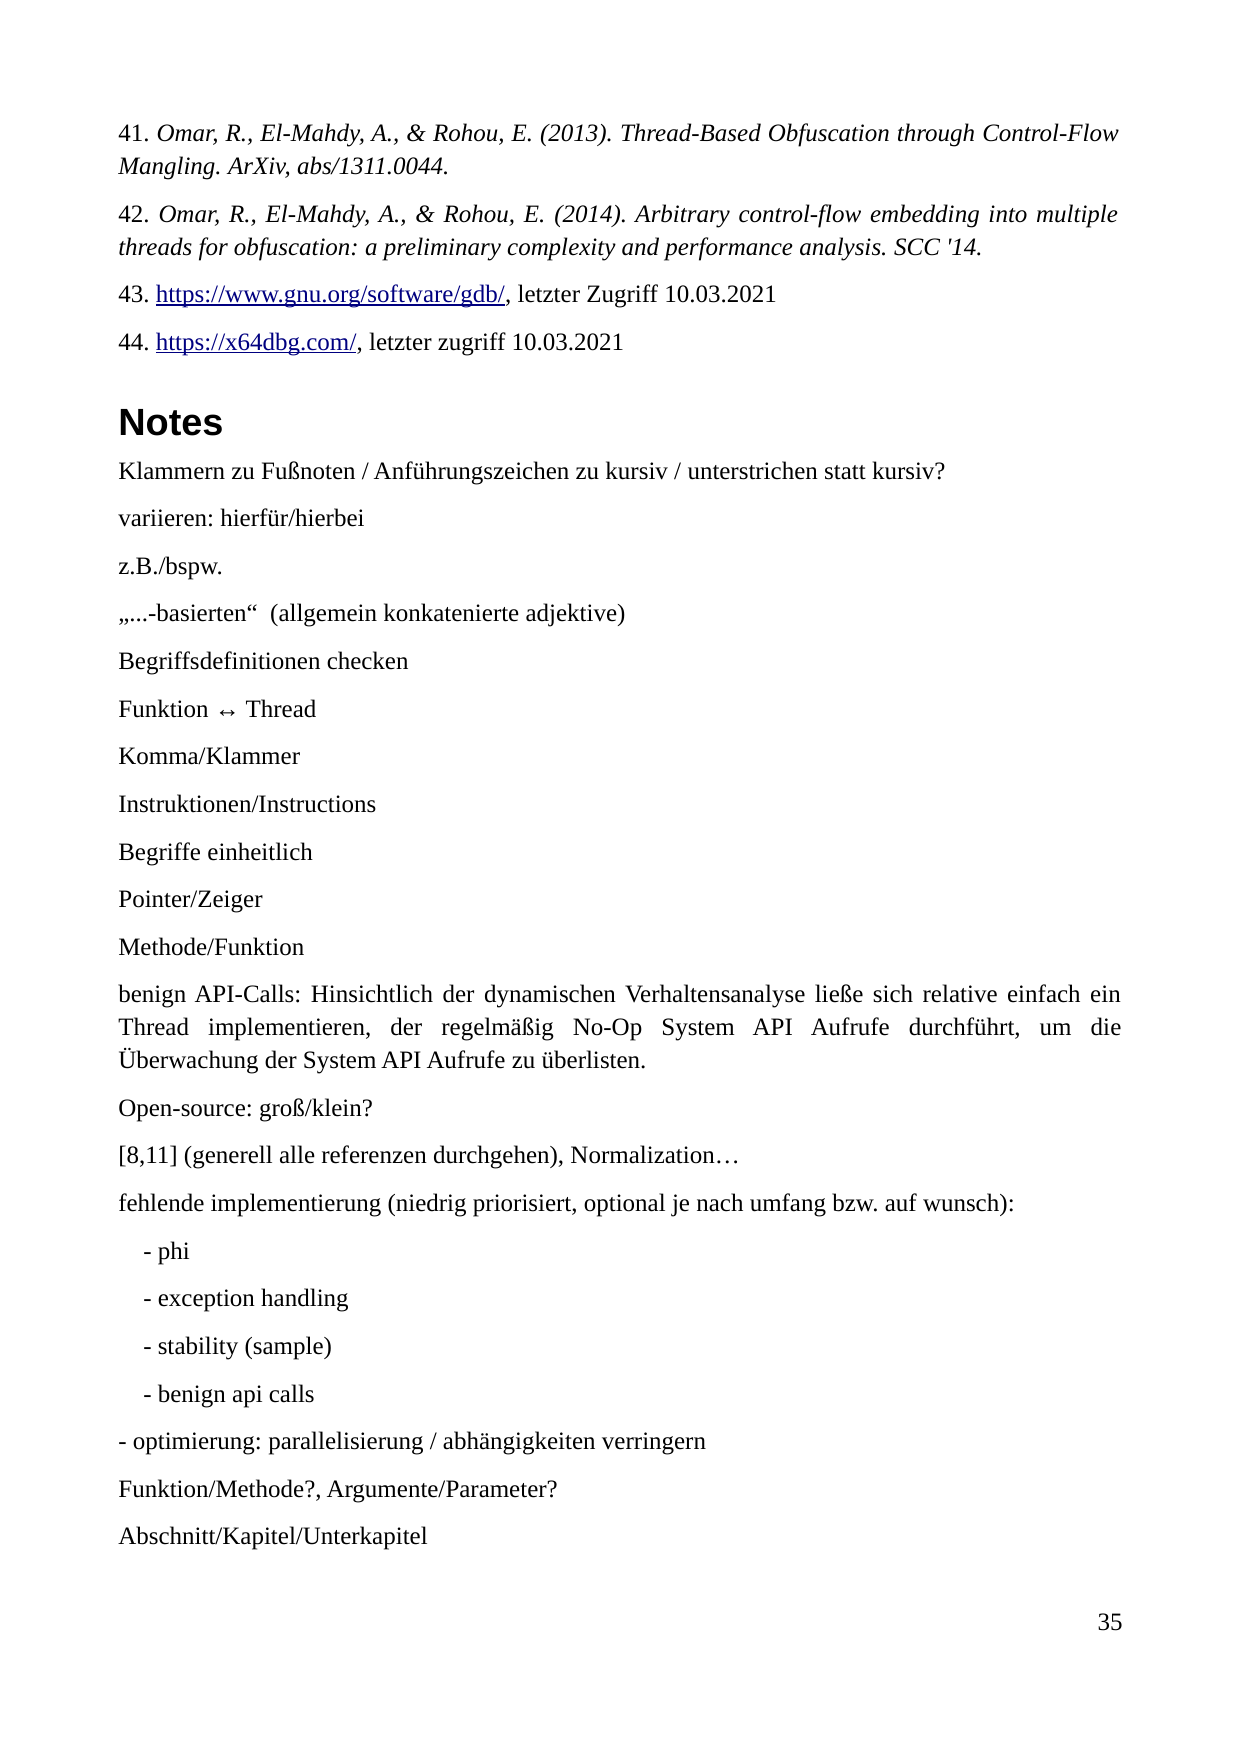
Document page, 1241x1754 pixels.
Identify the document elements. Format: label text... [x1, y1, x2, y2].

text benign API-Calls: Hinsichtlich der dynamischen Verhaltensanalyse ließe sich relative einfach ein Thread implementieren, der regelmäßig No-Op System API Aufrufe durchführt, um die Überwachung der System API Aufrufe zu überlisten. [118, 979, 1122, 1074]
text fehlende implementierung (niedrig priorisiert, optional je nach umfang bzw. auf wunsch): [118, 1188, 1122, 1217]
text - phi [118, 1236, 1122, 1264]
text Funktion ↔ Thread [118, 694, 1122, 722]
text Open-source: groß/klein? [118, 1093, 1122, 1122]
text Komma/Klammer [118, 741, 1122, 770]
text - benign api calls [118, 1379, 1122, 1407]
text 43. https://www.gnu.org/software/gdb/, letzter Zugriff 10.03.2021 [118, 279, 1122, 308]
text „...-basierten“ (allgemein konkatenierte adjektive) [118, 598, 1122, 627]
text - exception handling [118, 1283, 1122, 1312]
text variieren: hierfür/hierbei [118, 503, 1122, 532]
text Funktion/Methode?, Argumente/Parameter? [118, 1474, 1122, 1503]
text Instruktionen/Instructions [118, 789, 1122, 818]
text 41. Omar, R., El-Mahdy, A., & Rohou, E. (2013). Thread-Based Obfuscation through Control-Flow Mangling. ArXiv, abs/1311.0044. [118, 118, 1122, 180]
text - optimierung: parallelisierung / abhängigkeiten verringern [118, 1426, 1122, 1455]
text Pointer/Zeiger [118, 884, 1122, 913]
text Methode/Funktion [118, 932, 1122, 961]
subtitle Notes [118, 399, 1122, 443]
text 42. Omar, R., El-Mahdy, A., & Rohou, E. (2014). Arbitrary control-flow embedding into multiple threads for obfuscation: a preliminary complexity and performance analysis. SCC '14. [118, 199, 1122, 261]
text [8,11] (generell alle referenzen durchgehen), Normalization… [118, 1141, 1122, 1169]
text Klammern zu Fußnoten / Anführungszeichen zu kursiv / unterstrichen statt kursiv? [118, 456, 1122, 484]
text 44. https://x64dbg.com/, letzter zugriff 10.03.2021 [118, 327, 1122, 356]
text Abschnitt/Kapitel/Unterkapitel [118, 1521, 1122, 1550]
text Begriffsdefinitionen checken [118, 646, 1122, 675]
text z.B./bspw. [118, 551, 1122, 580]
text - stability (sample) [118, 1331, 1122, 1360]
text Begriffe einheitlich [118, 837, 1122, 865]
